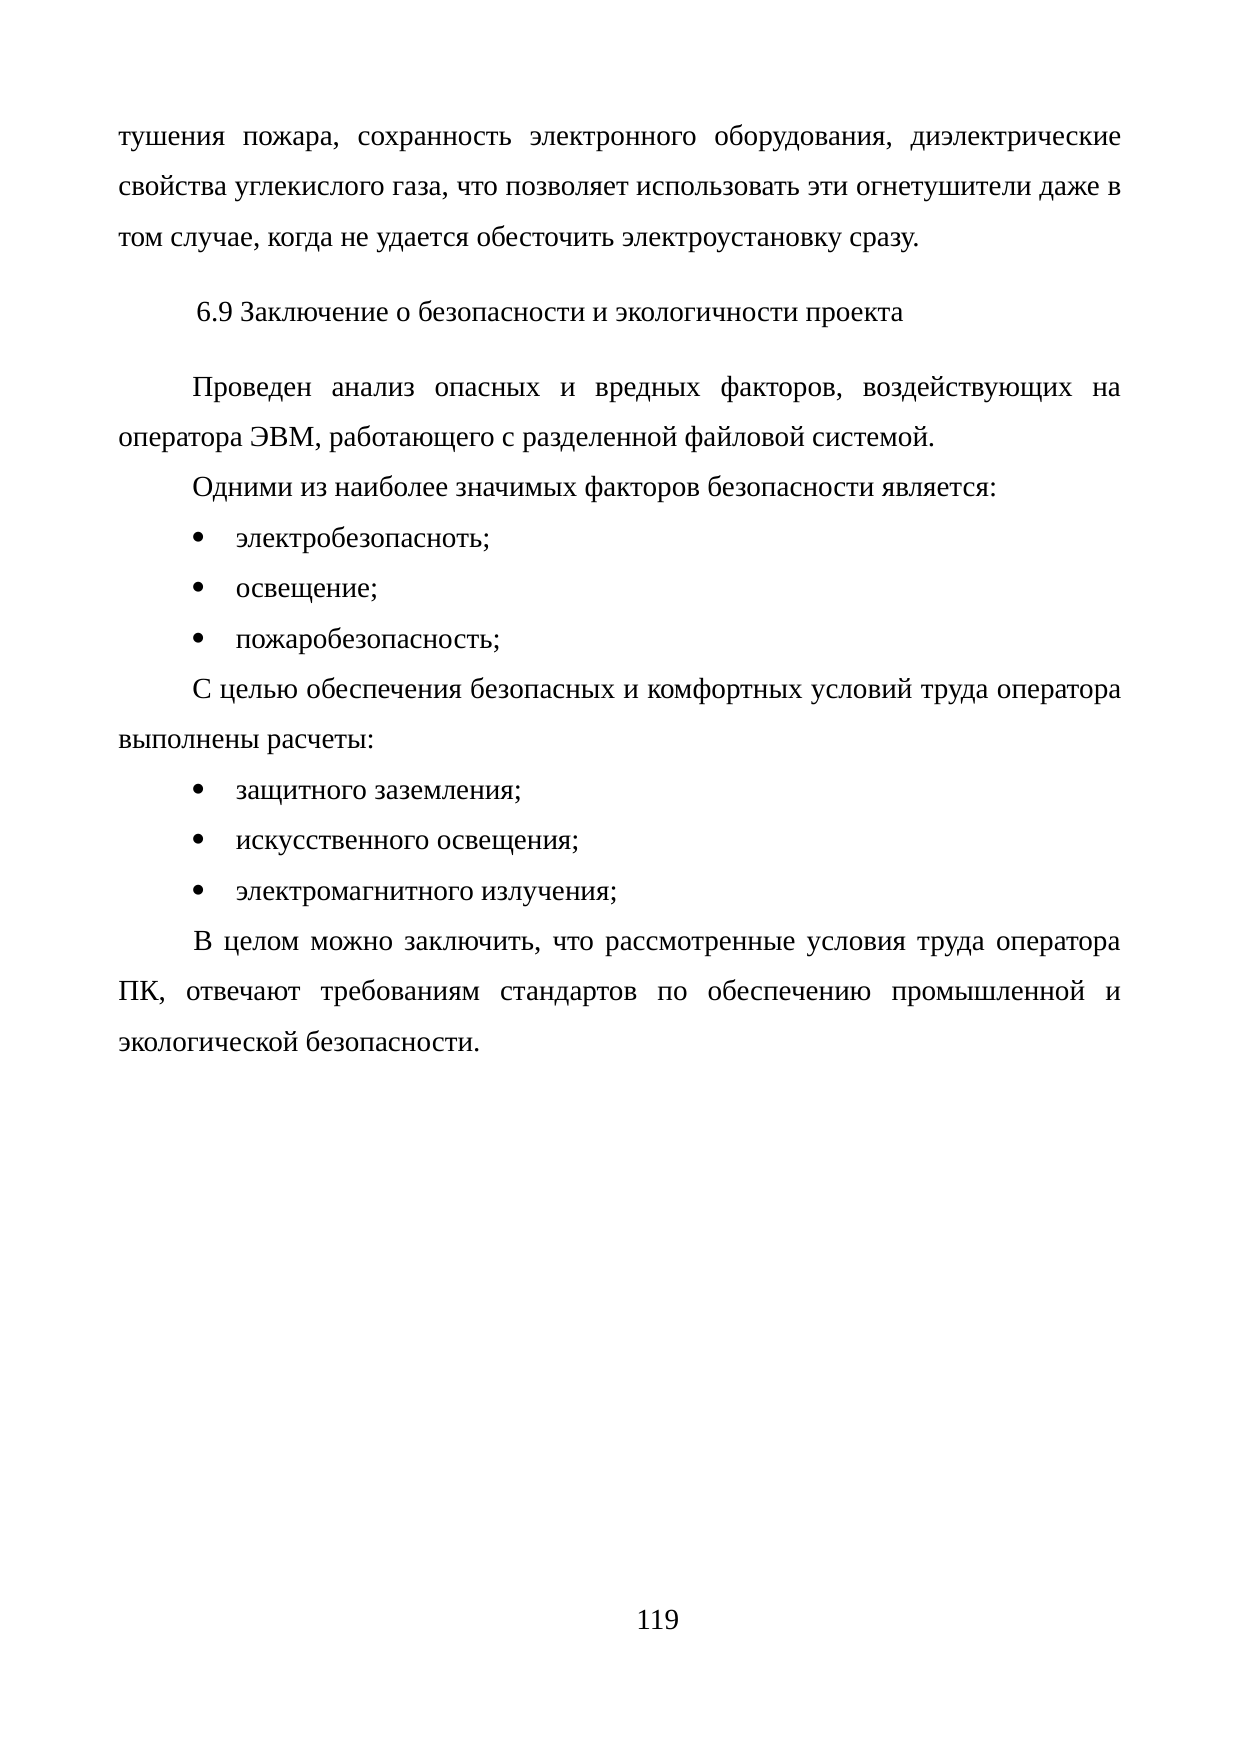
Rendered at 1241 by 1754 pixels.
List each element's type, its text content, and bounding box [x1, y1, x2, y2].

subtitle Заключение о безопасности и экологичности проекта [189, 294, 1122, 327]
text В целом можно заключить, что рассмотренные условия труда оператора ПК, отвечают требованиям стандартов по обеспечению промышленной и экологической безопасности. [118, 923, 1122, 1057]
list пожаробезопасность; [193, 621, 1122, 654]
text С целью обеспечения безопасных и комфортных условий труда оператора выполнены расчеты: [118, 671, 1122, 755]
text Проведен анализ опасных и вредных факторов, воздействующих на оператора ЭВМ, работающего с разделенной файловой системой. [118, 369, 1122, 453]
list электромагнитного излучения; [193, 873, 1122, 906]
list освещение; [193, 570, 1122, 604]
text Одними из наиболее значимых факторов безопасности является: [118, 469, 1122, 503]
text тушения пожара, сохранность электронного оборудования, диэлектрические свойства углекислого газа, что позволяет использовать эти огнетушители даже в том случае, когда не удается обесточить электроустановку сразу. [118, 118, 1122, 252]
list электробезопасноть; [193, 520, 1122, 553]
list искусственного освещения; [193, 822, 1122, 856]
list защитного заземления; [193, 772, 1122, 805]
